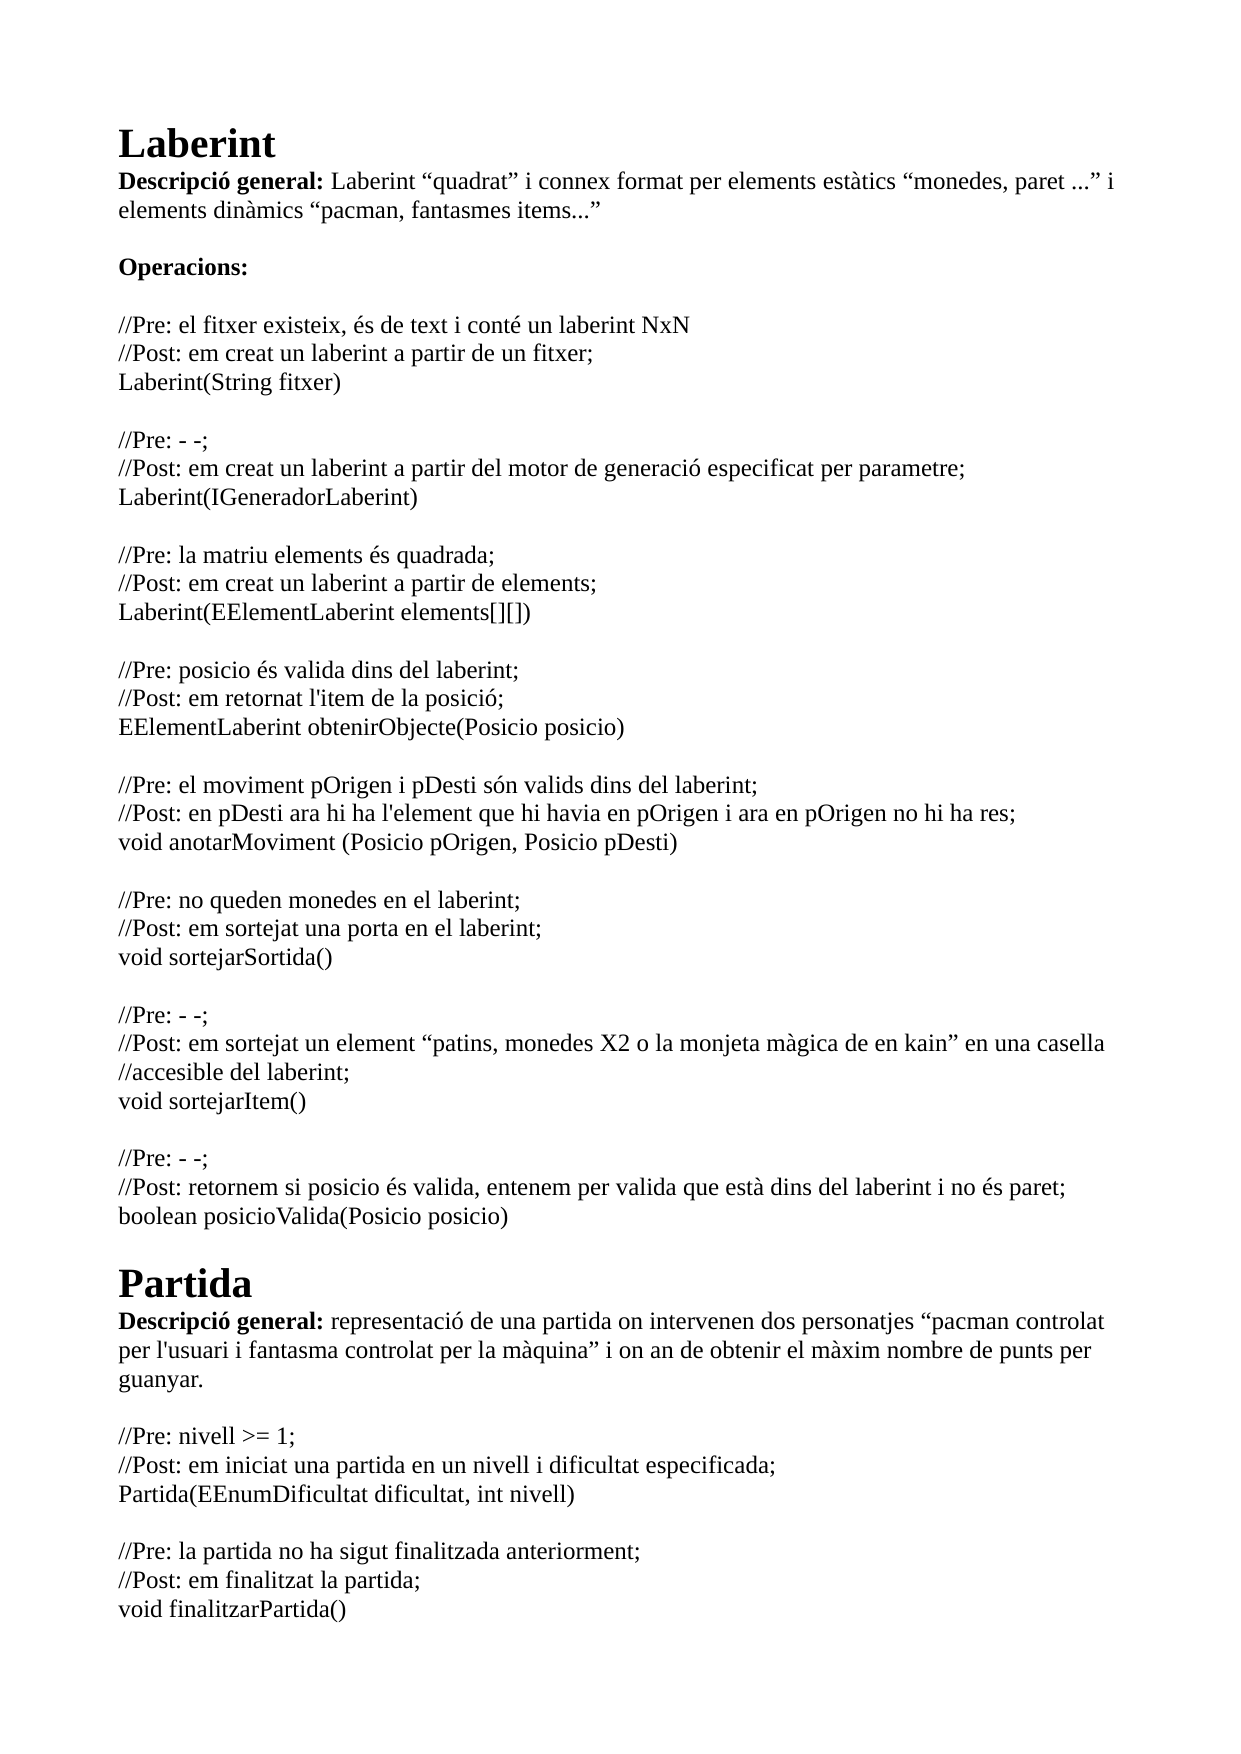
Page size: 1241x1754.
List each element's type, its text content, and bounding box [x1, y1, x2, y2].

text Laberint(EElementLaberint elements[][]) [118, 597, 1122, 626]
text //Post: retornem si posicio és valida, entenem per valida que està dins del laberint i no és paret; [118, 1172, 1122, 1201]
text //Post: em iniciat una partida en un nivell i dificultat especificada; [118, 1450, 1122, 1479]
text //Post: em retornat l'item de la posició; [118, 683, 1122, 712]
text boolean posicioValida(Posicio posicio) [118, 1201, 1122, 1230]
text //Post: em finalitzat la partida; [118, 1565, 1122, 1594]
text //Pre: el fitxer existeix, és de text i conté un laberint NxN [118, 310, 1122, 338]
text //Pre: posicio és valida dins del laberint; [118, 655, 1122, 683]
text Laberint [118, 118, 1122, 166]
text Descripció general: representació de una partida on intervenen dos personatjes “pacman controlat per l'usuari i fantasma controlat per la màquina” i on an de obtenir el màxim nombre de punts per guanyar. [118, 1306, 1122, 1393]
text void anotarMoviment (Posicio pOrigen, Posicio pDesti) [118, 827, 1122, 856]
text //Pre: - -; [118, 1143, 1122, 1172]
text //Post: em sortejat un element “patins, monedes X2 o la monjeta màgica de en kain” en una casella //accesible del laberint; [118, 1028, 1122, 1086]
text void sortejarSortida() [118, 942, 1122, 971]
text Descripció general: Laberint “quadrat” i connex format per elements estàtics “monedes, paret ...” i elements dinàmics “pacman, fantasmes items...” [118, 166, 1122, 223]
text //Pre: no queden monedes en el laberint; [118, 885, 1122, 913]
text //Post: em creat un laberint a partir de un fitxer; [118, 338, 1122, 367]
text //Post: em creat un laberint a partir del motor de generació especificat per parametre; [118, 453, 1122, 482]
text Operacions: [118, 252, 1122, 281]
text //Pre: el moviment pOrigen i pDesti són valids dins del laberint; [118, 770, 1122, 798]
text //Pre: - -; [118, 1000, 1122, 1028]
text void sortejarItem() [118, 1086, 1122, 1115]
text //Pre: nivell >= 1; [118, 1421, 1122, 1450]
text //Pre: la matriu elements és quadrada; [118, 540, 1122, 568]
text Laberint(String fitxer) [118, 367, 1122, 396]
text //Pre: la partida no ha sigut finalitzada anteriorment; [118, 1536, 1122, 1565]
text //Post: em sortejat una porta en el laberint; [118, 913, 1122, 942]
text Laberint(IGeneradorLaberint) [118, 482, 1122, 511]
text EElementLaberint obtenirObjecte(Posicio posicio) [118, 712, 1122, 741]
text void finalitzarPartida() [118, 1594, 1122, 1623]
text //Pre: - -; [118, 425, 1122, 453]
text Partida(EEnumDificultat dificultat, int nivell) [118, 1479, 1122, 1508]
text //Post: em creat un laberint a partir de elements; [118, 568, 1122, 597]
text Partida [118, 1258, 1122, 1306]
text //Post: en pDesti ara hi ha l'element que hi havia en pOrigen i ara en pOrigen no hi ha res; [118, 798, 1122, 827]
